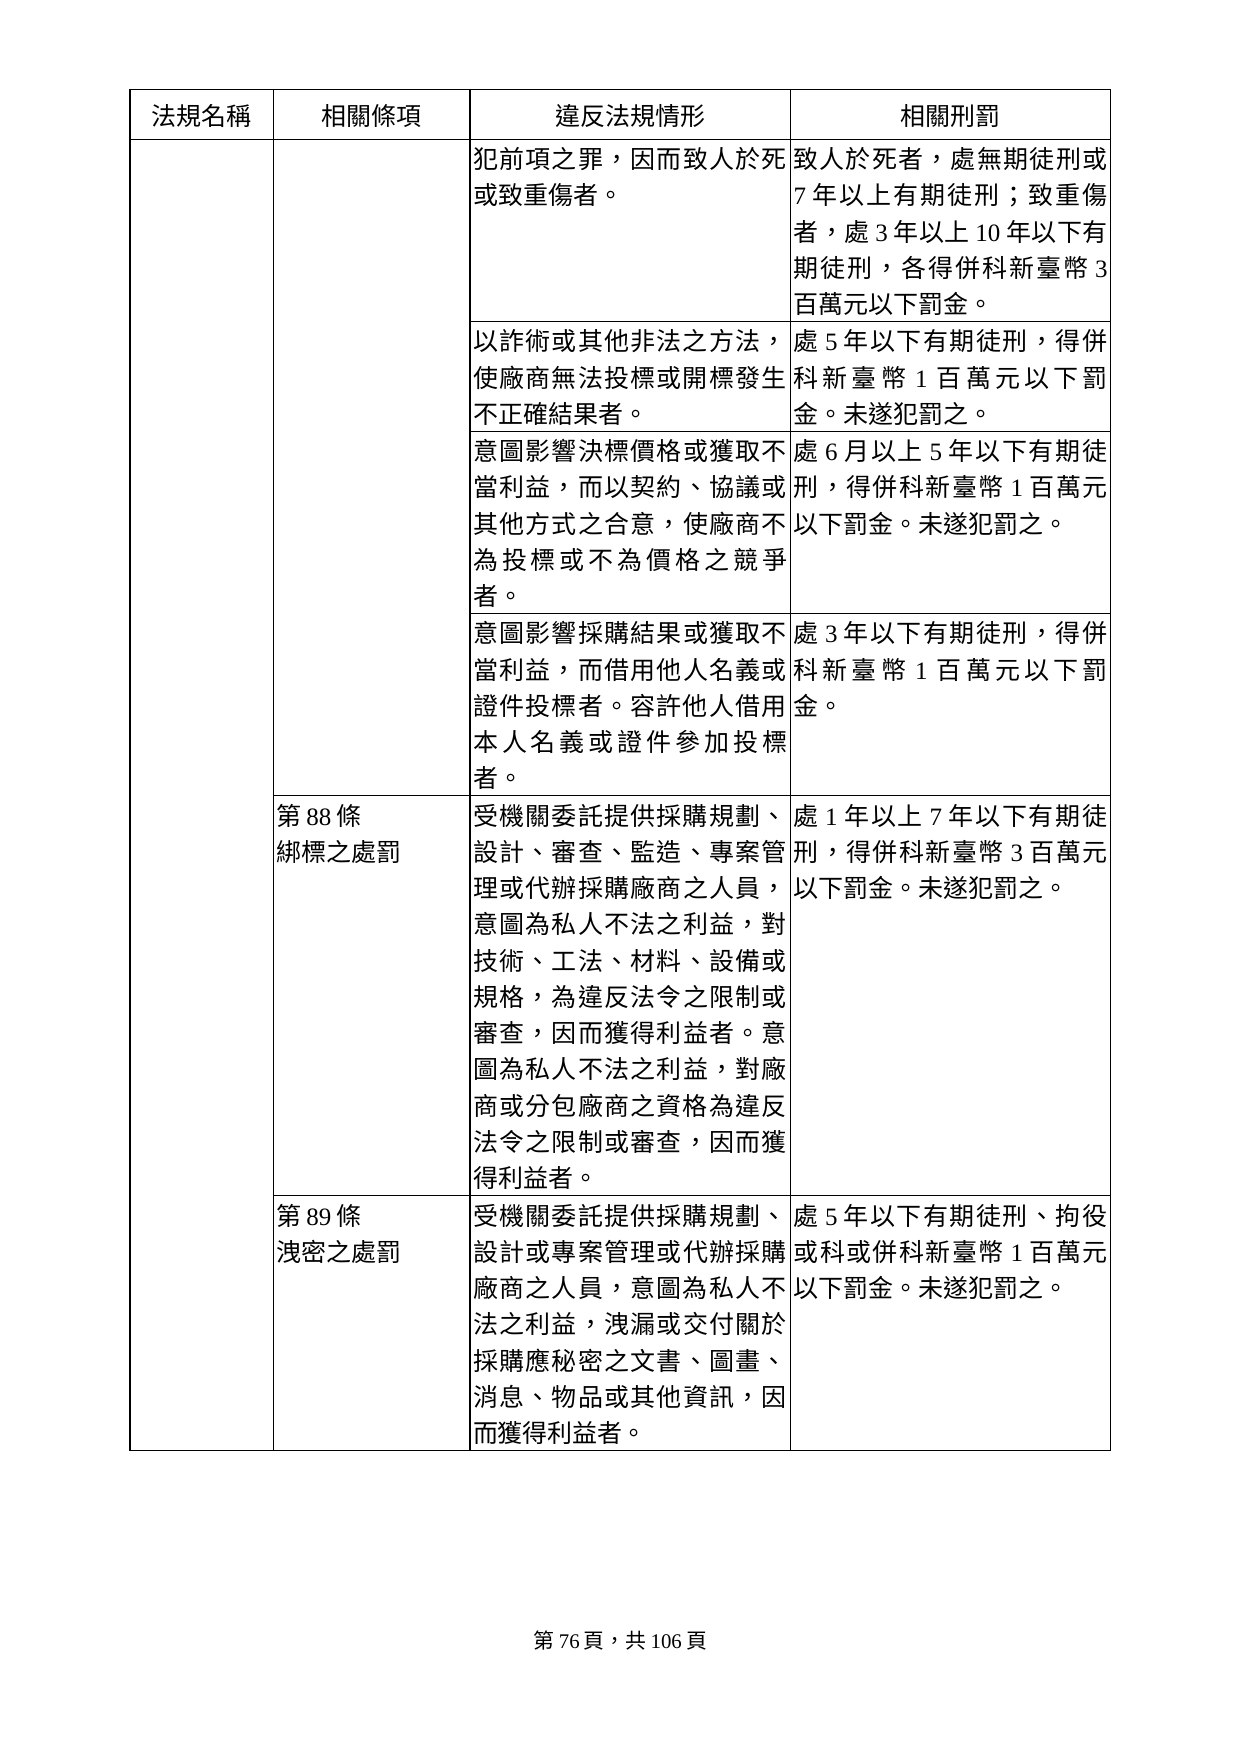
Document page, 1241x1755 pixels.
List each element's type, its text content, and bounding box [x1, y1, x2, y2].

table_cell [274, 140, 469, 795]
table_cell 處3年以下有期徒刑，得併科新臺幣1百萬元以下罰金。 [791, 614, 1110, 795]
table_cell 處5年以下有期徒刑、拘役或科或併科新臺幣1百萬元以下罰金。未遂犯罰之。 [791, 1196, 1110, 1450]
table_cell 受機關委託提供採購規劃、設計、審查、監造、專案管理或代辦採購廠商之人員，意圖為私人不法之利益，對技術、工法、材料、設備或規格，為違反法令之限制或審查，因而獲得利益者。意圖為私人不法之利益，對廠商或分包廠商之資格為違反法令之限制或審查，因而獲得利益者。 [471, 796, 790, 1195]
table_cell 第88條 綁標之處罰 [274, 796, 469, 1195]
table_header 違反法規情形 [471, 90, 790, 138]
table_header 相關刑罰 [791, 90, 1110, 138]
table_cell 意圖影響採購結果或獲取不當利益，而借用他人名義或證件投標者。容許他人借用本人名義或證件參加投標者。 [471, 614, 790, 795]
table_cell 意圖影響決標價格或獲取不當利益，而以契約、協議或其他方式之合意，使廠商不為投標或不為價格之競爭者。 [471, 432, 790, 613]
table_cell [131, 140, 273, 1450]
table_cell 處1年以上7年以下有期徒刑，得併科新臺幣3百萬元以下罰金。未遂犯罰之。 [791, 796, 1110, 1195]
table_header 相關條項 [274, 90, 469, 138]
table_cell 致人於死者，處無期徒刑或7年以上有期徒刑；致重傷者，處3年以上10年以下有期徒刑，各得併科新臺幣3百萬元以下罰金。 [791, 140, 1110, 321]
table_header 法規名稱 [131, 90, 273, 138]
table_cell 受機關委託提供採購規劃、設計或專案管理或代辦採購廠商之人員，意圖為私人不法之利益，洩漏或交付關於採購應秘密之文書、圖畫、消息、物品或其他資訊，因而獲得利益者。 [471, 1196, 790, 1450]
table_cell 以詐術或其他非法之方法，使廠商無法投標或開標發生不正確結果者。 [471, 322, 790, 431]
table_cell 處6月以上5年以下有期徒刑，得併科新臺幣1百萬元以下罰金。未遂犯罰之。 [791, 432, 1110, 613]
table_cell 處5年以下有期徒刑，得併科新臺幣1百萬元以下罰金。未遂犯罰之。 [791, 322, 1110, 431]
table_cell 犯前項之罪，因而致人於死或致重傷者。 [471, 140, 790, 321]
table_cell 第89條 洩密之處罰 [274, 1196, 469, 1450]
